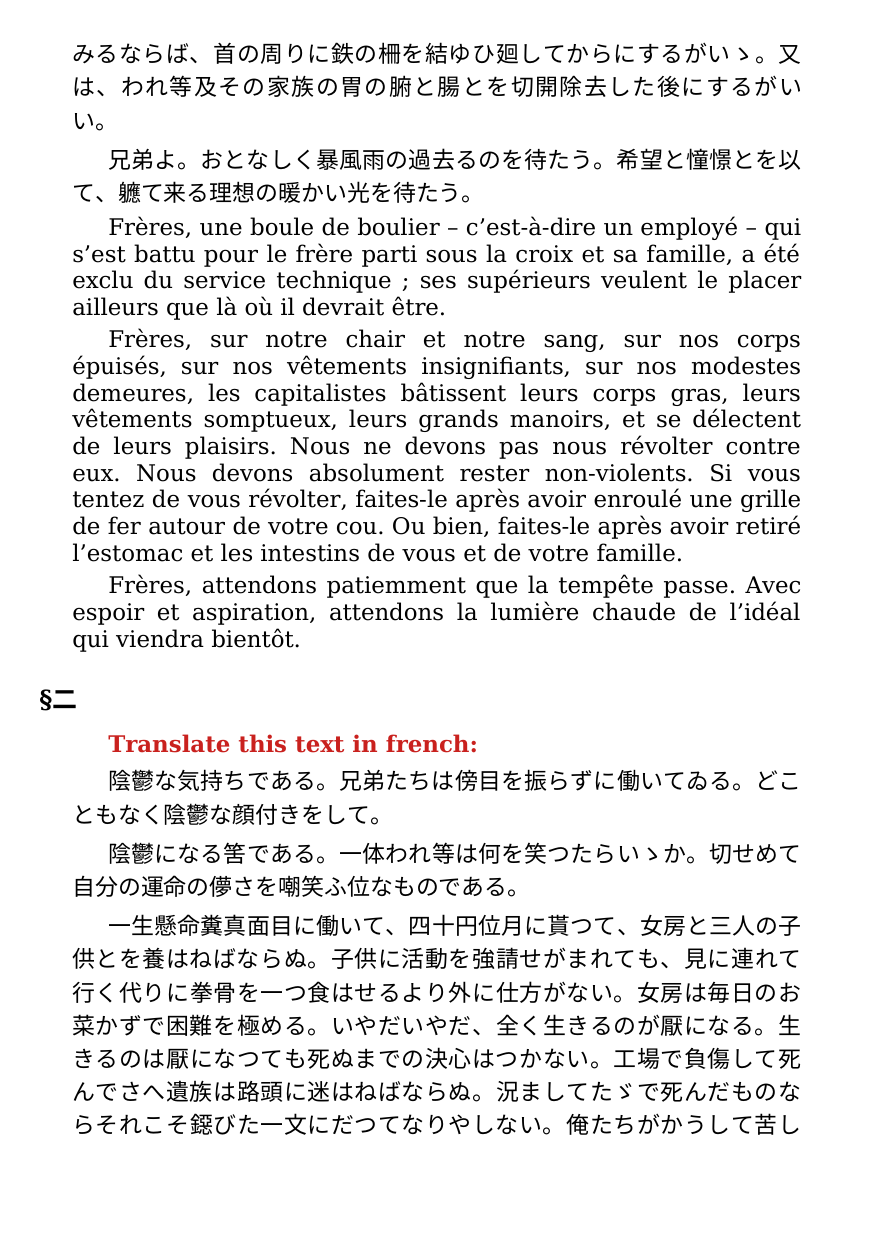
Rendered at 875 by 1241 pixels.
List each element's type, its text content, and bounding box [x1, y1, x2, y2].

text Translate this text in french: [72, 730, 802, 757]
text 兄弟よ。おとなしく暴風雨の過去るのを待たう。希望と憧憬とを以て、軈て来る理想の暖かい光を待たう。 [72, 142, 802, 208]
text 一生懸命糞真面目に働いて、四十円位月に貰つて、女房と三人の子供とを養はねばならぬ。子供に活動を強請せがまれても、見に連れて行く代りに拳骨を一つ食はせるより外に仕方がない。女房は毎日のお菜かずで困難を極める。いやだいやだ、全く生きるのが厭になる。生きるのは厭になつても死ぬまでの決心はつかない。工場で負傷して死んでさへ遺族は路頭に迷はねばならぬ。況ましてたゞで死んだものならそれこそ鐚びた一文にだつてなりやしない。俺たちがかうして苦し [72, 908, 802, 1141]
text Frères, une boule de boulier – c’est-à-dire un employé – qui s’est battu pour le frère parti sous la croix et sa famille, a été exclu du service technique ; ses supérieurs veulent le placer ailleurs que là où il devrait être. [72, 214, 802, 321]
text みるならば、首の周りに鉄の柵を結ゆひ廻してからにするがいゝ。又は、われ等及その家族の胃の腑と腸とを切開除去した後にするがいい。 [72, 36, 802, 136]
text 陰鬱になる筈である。一体われ等は何を笑つたらいゝか。切せめて自分の運命の儚さを嘲笑ふ位なものである。 [72, 836, 802, 902]
text Frères, sur notre chair et notre sang, sur nos corps épuisés, sur nos vêtements insignifiants, sur nos modestes demeures, les capitalistes bâtissent leurs corps gras, leurs vêtements somptueux, leurs grands manoirs, et se délectent de leurs plaisirs. Nous ne devons pas nous révolter contre eux. Nous devons absolument rester non-violents. Si vous tentez de vous révolter, faites-le après avoir enroulé une grille de fer autour de votre cou. Ou bien, faites-le après avoir retiré l’estomac et les intestins de vous et de votre famille. [72, 327, 802, 567]
subtitle §二 [36, 676, 838, 718]
text 陰鬱な気持ちである。兄弟たちは傍目を振らずに働いてゐる。どこともなく陰鬱な顔付きをして。 [72, 763, 802, 830]
text Frères, attendons patiemment que la tempête passe. Avec espoir et aspiration, attendons la lumière chaude de l’idéal qui viendra bientôt. [72, 573, 802, 653]
